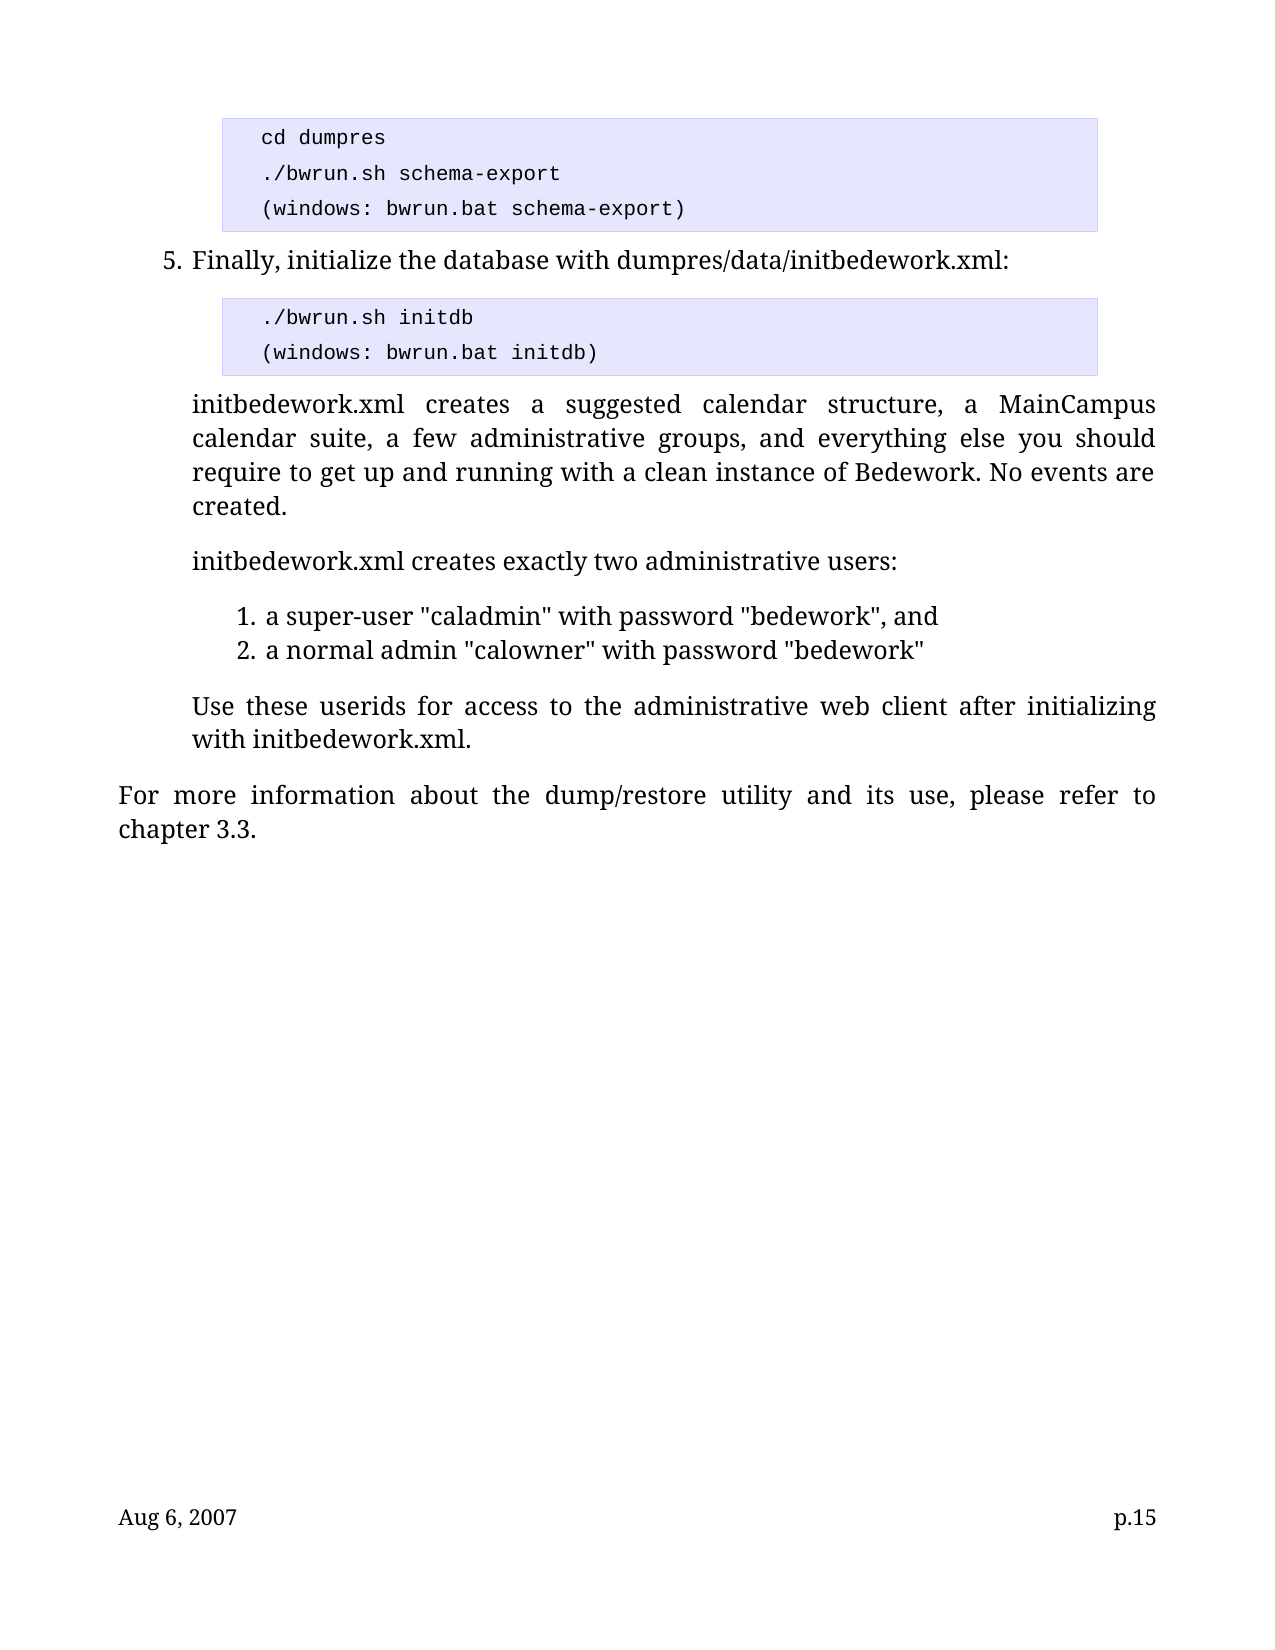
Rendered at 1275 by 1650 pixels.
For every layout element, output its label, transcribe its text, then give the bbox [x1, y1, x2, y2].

list Finally, initialize the database with dumpres/data/initbedework.xml: [162, 242, 1157, 277]
list initbedework.xml creates a suggested calendar structure, a MainCampus calendar suite, a few administrative groups, and everything else you should require to get up and running with a clean instance of Bedework. No events are created. [162, 387, 1157, 523]
list a normal admin "calowner" with password "bedework" [236, 633, 1157, 667]
list initbedework.xml creates exactly two administrative users: [162, 544, 1157, 578]
list a super-user "caladmin" with password "bedework", and [236, 599, 1157, 633]
list ./bwrun.sh initdb (windows: bwrun.bat initdb) [223, 299, 1097, 375]
list Use these userids for access to the administrative web client after initializing with initbedework.xml. [162, 688, 1157, 756]
list cd dumpres ./bwrun.sh schema-export (windows: bwrun.bat schema-export) [223, 119, 1097, 231]
text For more information about the dump/restore utility and its use, please refer to chapter 3.3. [118, 777, 1157, 845]
